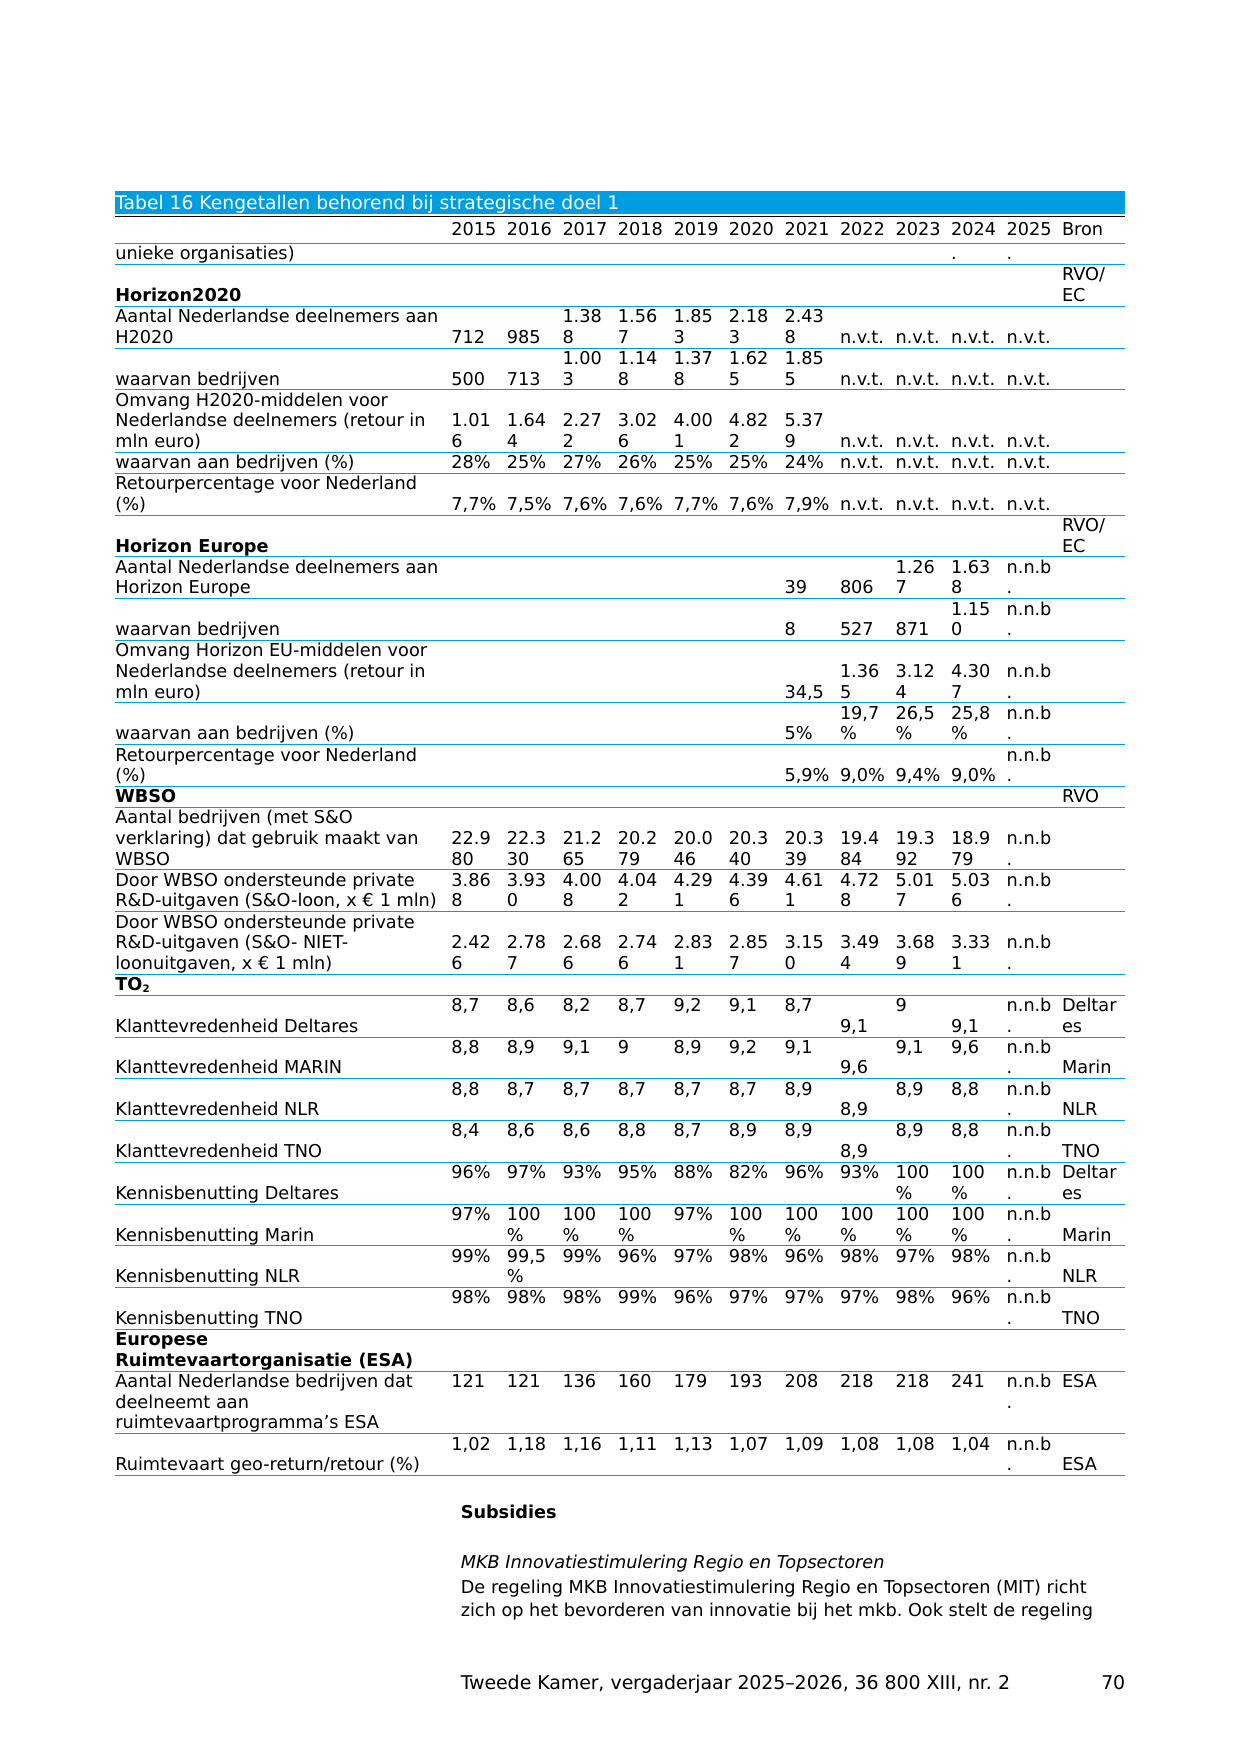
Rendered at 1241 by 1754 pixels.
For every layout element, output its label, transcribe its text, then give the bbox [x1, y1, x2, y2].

table_cell TO2 [115, 975, 448, 994]
table_cell 5.017 [893, 870, 948, 911]
table_cell 712 [448, 307, 504, 347]
table_cell [1004, 787, 1059, 807]
table_cell [1059, 244, 1125, 264]
table_cell 9,1 [559, 1038, 615, 1078]
table_cell n.v.t. [893, 453, 948, 473]
table_cell [615, 745, 670, 786]
table_cell [615, 703, 670, 744]
table_cell 2.831 [670, 912, 726, 973]
text De regeling MKB Innovatiestimulering Regio en Topsectoren (MIT) richt zich op het bevorderen van innovatie bij het mkb. Ook stelt de regeling [461, 1575, 1125, 1621]
table_cell 96% [781, 1163, 837, 1203]
table_cell Aantal Nederlandse deelnemers aan H2020 [115, 307, 448, 347]
table_cell 8,6 [504, 996, 559, 1036]
table_cell 1.150 [948, 599, 1003, 640]
table_cell waarvan bedrijven [115, 599, 448, 640]
table_cell [837, 787, 892, 807]
table_cell 7,9% [781, 474, 837, 514]
table_cell 241 [948, 1372, 1003, 1433]
table_cell n.n.b. [1004, 1038, 1059, 1078]
table_cell [948, 975, 1003, 994]
table_cell 2016 [504, 217, 559, 243]
table_cell 8,7 [559, 1079, 615, 1120]
table_cell 25,8% [948, 703, 1003, 744]
table_cell 8,7 [615, 1079, 670, 1120]
table_cell 1,07 [726, 1434, 781, 1475]
table_cell [670, 703, 726, 744]
table_cell RVO/ EC [1059, 265, 1125, 306]
table_cell 99% [615, 1288, 670, 1329]
table_cell 1.638 [948, 557, 1003, 598]
table_cell [615, 1330, 670, 1371]
table_cell 96% [670, 1288, 726, 1329]
table_cell Door WBSO ondersteunde private R&D-uitgaven (S&O- NIET-loonuitgaven, x € 1 mln) [115, 912, 448, 973]
table_cell 2024 [948, 217, 1003, 243]
table_cell [1059, 453, 1125, 473]
table_cell 208 [781, 1372, 837, 1433]
table_cell Omvang Horizon EU-middelen voor Nederlandse deelnemers (retour in mln euro) [115, 641, 448, 702]
table_cell WBSO [115, 787, 448, 807]
table_cell n.n.b. [1004, 599, 1059, 640]
table_cell [1004, 975, 1059, 994]
table_cell 20.340 [726, 808, 781, 869]
table_cell 8,8 [448, 1079, 504, 1120]
table_cell n.n.b. [1004, 1288, 1059, 1329]
table_cell [615, 641, 670, 702]
table_cell Horizon2020 [115, 265, 448, 306]
table_cell 5% [781, 703, 837, 744]
table_cell 97% [504, 1163, 559, 1203]
table_cell 99,5% [504, 1246, 559, 1287]
table_cell 20.046 [670, 808, 726, 869]
table_cell [893, 265, 948, 306]
table_cell [726, 1330, 781, 1371]
table_cell Deltares [1059, 996, 1125, 1036]
table_cell [781, 265, 837, 306]
table_cell 100% [948, 1205, 1003, 1245]
table_cell 1.644 [504, 390, 559, 452]
table_cell [1004, 516, 1059, 556]
table_cell [726, 641, 781, 702]
table_cell 7,5% [504, 474, 559, 514]
table_cell 97% [726, 1288, 781, 1329]
table_cell 2.857 [726, 912, 781, 973]
table_cell 121 [448, 1372, 504, 1433]
table_cell [948, 265, 1003, 306]
table_cell 3.930 [504, 870, 559, 911]
table_cell 1.567 [615, 307, 670, 347]
table_cell 97% [448, 1205, 504, 1245]
table_cell 8,9 [837, 1121, 892, 1162]
table_cell 1.378 [670, 349, 726, 389]
table_cell n.v.t. [948, 349, 1003, 389]
table_cell [559, 703, 615, 744]
table_cell [504, 516, 559, 556]
table_cell [1059, 390, 1125, 452]
table_cell Kennisbenutting NLR [115, 1246, 448, 1287]
table_cell 4.291 [670, 870, 726, 911]
table_cell n.v.t. [837, 390, 892, 452]
table_cell 8,7 [781, 996, 837, 1036]
table_cell 100% [837, 1205, 892, 1245]
table_cell 1.625 [726, 349, 781, 389]
table_cell 25% [504, 453, 559, 473]
table_cell n.v.t. [837, 474, 892, 514]
table_cell 1.853 [670, 307, 726, 347]
table_cell 1,04 [948, 1434, 1003, 1475]
table_cell [837, 265, 892, 306]
table_cell Door WBSO ondersteunde private R&D-uitgaven (S&O-loon, x € 1 mln) [115, 870, 448, 911]
table_cell 1,08 [893, 1434, 948, 1475]
table_cell [448, 557, 504, 598]
table_cell n.n.b. [1004, 912, 1059, 973]
table_cell 9,1 [948, 996, 1003, 1036]
table_cell 1.855 [781, 349, 837, 389]
table_cell [893, 244, 948, 264]
table_cell [837, 516, 892, 556]
text MKB Innovatiestimulering Regio en Topsectoren [461, 1550, 1125, 1573]
table_cell 100% [893, 1205, 948, 1245]
table_cell n.v.t. [948, 474, 1003, 514]
table_cell 25% [726, 453, 781, 473]
table_cell Klanttevredenheid Deltares [115, 996, 448, 1036]
table_cell [1059, 975, 1125, 994]
table_cell 2.272 [559, 390, 615, 452]
table_cell [448, 1330, 504, 1371]
table_cell [559, 1330, 615, 1371]
table_cell [504, 599, 559, 640]
table_cell 34,5 [781, 641, 837, 702]
table_cell 4.822 [726, 390, 781, 452]
table_cell [448, 244, 504, 264]
table_cell 9,2 [726, 1038, 781, 1078]
table_cell [1059, 1330, 1125, 1371]
table_cell 9,0% [837, 745, 892, 786]
table_cell [504, 557, 559, 598]
table_cell Marin [1059, 1205, 1125, 1245]
table_cell n.v.t. [1004, 474, 1059, 514]
table_cell 7,6% [559, 474, 615, 514]
table_cell [504, 244, 559, 264]
table_cell n.n.b. [1004, 1205, 1059, 1245]
table_cell [837, 975, 892, 994]
table_cell 9,1 [781, 1038, 837, 1078]
table_cell 8,6 [504, 1121, 559, 1162]
table_cell NLR [1059, 1079, 1125, 1120]
table_cell 26% [615, 453, 670, 473]
table_cell 1,08 [837, 1434, 892, 1475]
table_cell 985 [504, 307, 559, 347]
table_cell 25% [670, 453, 726, 473]
table_cell Klanttevredenheid MARIN [115, 1038, 448, 1078]
table_cell Klanttevredenheid TNO [115, 1121, 448, 1162]
table_cell [781, 787, 837, 807]
table_cell [893, 975, 948, 994]
table_cell 3.026 [615, 390, 670, 452]
table_cell 8,7 [504, 1079, 559, 1120]
table_cell [1059, 745, 1125, 786]
table_cell 2.183 [726, 307, 781, 347]
table_cell Aantal Nederlandse deelnemers aan Horizon Europe [115, 557, 448, 598]
table_cell 2019 [670, 217, 726, 243]
table_cell [1059, 808, 1125, 869]
table_cell 8,7 [726, 1079, 781, 1120]
table_cell waarvan aan bedrijven (%) [115, 703, 448, 744]
table_cell n.v.t. [1004, 307, 1059, 347]
table_cell [504, 1330, 559, 1371]
table_cell 8,9 [781, 1121, 837, 1162]
table_cell 1,16 [559, 1434, 615, 1475]
table_cell [448, 599, 504, 640]
table_cell 18.979 [948, 808, 1003, 869]
table_cell 871 [893, 599, 948, 640]
table_cell n.v.t. [948, 453, 1003, 473]
table_cell [670, 599, 726, 640]
table_cell n.v.t. [893, 349, 948, 389]
table_cell 97% [670, 1205, 726, 1245]
table_cell 4.728 [837, 870, 892, 911]
table_cell 500 [448, 349, 504, 389]
table_cell 2020 [726, 217, 781, 243]
table_cell [781, 1330, 837, 1371]
table_cell 8,7 [670, 1121, 726, 1162]
table_cell 98% [504, 1288, 559, 1329]
table_cell [1059, 349, 1125, 389]
table_cell 8,9 [670, 1038, 726, 1078]
table_cell 7,6% [615, 474, 670, 514]
table_cell n.n.b. [1004, 1246, 1059, 1287]
table_cell [1004, 1330, 1059, 1371]
table_cell [893, 787, 948, 807]
table_cell [670, 787, 726, 807]
table_cell TNO [1059, 1121, 1125, 1162]
table_cell 1.267 [893, 557, 948, 598]
table_cell 8,7 [670, 1079, 726, 1120]
table_cell [504, 265, 559, 306]
table_cell [1059, 557, 1125, 598]
table_cell [670, 975, 726, 994]
text Subsidies [461, 1500, 1125, 1523]
table_cell 100% [559, 1205, 615, 1245]
table_cell 4.008 [559, 870, 615, 911]
table_cell [948, 516, 1003, 556]
table_cell 8,8 [948, 1079, 1003, 1120]
table_cell 39 [781, 557, 837, 598]
table_cell [726, 745, 781, 786]
table_cell 2022 [837, 217, 892, 243]
table_cell 100% [893, 1163, 948, 1203]
table_cell 3.868 [448, 870, 504, 911]
table_cell 2017 [559, 217, 615, 243]
table_cell 3.689 [893, 912, 948, 973]
table_cell 96% [615, 1246, 670, 1287]
table_cell n.n.b. [1004, 1163, 1059, 1203]
table_cell 2.686 [559, 912, 615, 973]
table_cell [559, 641, 615, 702]
table_cell [781, 975, 837, 994]
table_cell 1,09 [781, 1434, 837, 1475]
table_cell [948, 1330, 1003, 1371]
table_cell [726, 244, 781, 264]
table_cell 2.426 [448, 912, 504, 973]
table_cell n.v.t. [893, 474, 948, 514]
table_cell 100% [726, 1205, 781, 1245]
table_cell Kennisbenutting Marin [115, 1205, 448, 1245]
table_cell 1,18 [504, 1434, 559, 1475]
table_cell Bron [1059, 217, 1125, 243]
table_cell 27% [559, 453, 615, 473]
table_cell 26,5% [893, 703, 948, 744]
table_cell n.v.t. [1004, 349, 1059, 389]
table_cell 9 [893, 996, 948, 1036]
table_cell 3.331 [948, 912, 1003, 973]
table_cell 4.042 [615, 870, 670, 911]
table_cell 8,9 [893, 1079, 948, 1120]
table_cell n.n.b. [1004, 745, 1059, 786]
table_cell [893, 516, 948, 556]
table_cell 8,9 [726, 1121, 781, 1162]
table_cell Kennisbenutting TNO [115, 1288, 448, 1329]
table_cell [504, 703, 559, 744]
table_cell RVO/ EC [1059, 516, 1125, 556]
table_cell n.v.t. [893, 390, 948, 452]
table_cell [559, 557, 615, 598]
table_cell [726, 975, 781, 994]
table_cell n.v.t. [948, 307, 1003, 347]
table_cell 20.279 [615, 808, 670, 869]
table_cell 93% [559, 1163, 615, 1203]
table_cell 9,1 [893, 1038, 948, 1078]
table_cell n.v.t. [837, 349, 892, 389]
table_cell [559, 265, 615, 306]
table_cell [615, 516, 670, 556]
table_cell 100% [948, 1163, 1003, 1203]
table_cell n.n.b. [1004, 1121, 1059, 1162]
table_cell [1059, 641, 1125, 702]
table_cell 527 [837, 599, 892, 640]
table_cell 9,6 [837, 1038, 892, 1078]
table_cell TNO [1059, 1288, 1125, 1329]
table_cell n.n.b. [1004, 870, 1059, 911]
table_cell 9,1 [726, 996, 781, 1036]
table_cell 8,9 [893, 1121, 948, 1162]
table_cell Ruimtevaart geo-return/retour (%) [115, 1434, 448, 1475]
table_cell 8 [781, 599, 837, 640]
table_cell 5,9% [781, 745, 837, 786]
table_cell [726, 557, 781, 598]
table_cell [781, 244, 837, 264]
table_cell [448, 745, 504, 786]
table_cell 96% [448, 1163, 504, 1203]
table_cell 121 [504, 1372, 559, 1433]
table_cell [1059, 474, 1125, 514]
table_cell n.n.b. [1004, 1079, 1059, 1120]
table_cell 28% [448, 453, 504, 473]
table_cell 9,6 [948, 1038, 1003, 1078]
table_cell [726, 599, 781, 640]
table_cell [615, 265, 670, 306]
table_cell . [1004, 244, 1059, 264]
table_cell [559, 244, 615, 264]
table_cell 2018 [615, 217, 670, 243]
table_cell 99% [448, 1246, 504, 1287]
table_cell 98% [948, 1246, 1003, 1287]
table_cell [615, 599, 670, 640]
table_cell 98% [448, 1288, 504, 1329]
table_cell 97% [670, 1246, 726, 1287]
table_cell [670, 1330, 726, 1371]
table_cell [615, 975, 670, 994]
table_cell Europese Ruimtevaartorganisatie (ESA) [115, 1330, 448, 1371]
table_cell n.v.t. [1004, 390, 1059, 452]
table_cell 8,9 [781, 1079, 837, 1120]
table_cell [893, 1330, 948, 1371]
table_cell 160 [615, 1372, 670, 1433]
table_cell [559, 745, 615, 786]
table_cell 100% [615, 1205, 670, 1245]
table_cell [448, 703, 504, 744]
table_cell n.v.t. [837, 453, 892, 473]
table_cell 4.001 [670, 390, 726, 452]
table_cell 24% [781, 453, 837, 473]
table_cell 193 [726, 1372, 781, 1433]
table_cell n.v.t. [837, 307, 892, 347]
table_cell [504, 787, 559, 807]
table_cell 8,6 [559, 1121, 615, 1162]
table_cell 98% [559, 1288, 615, 1329]
table_cell n.v.t. [1004, 453, 1059, 473]
table_cell 8,8 [448, 1038, 504, 1078]
table_cell 2021 [781, 217, 837, 243]
table_cell 7,6% [726, 474, 781, 514]
table_cell [837, 244, 892, 264]
table_cell 3.124 [893, 641, 948, 702]
table_cell 21.265 [559, 808, 615, 869]
table_cell [670, 244, 726, 264]
table_cell 96% [781, 1246, 837, 1287]
table_cell 218 [837, 1372, 892, 1433]
table_cell NLR [1059, 1246, 1125, 1287]
table_cell 7,7% [670, 474, 726, 514]
table_cell 2015 [448, 217, 504, 243]
table_cell 1,02 [448, 1434, 504, 1475]
table_cell 2.438 [781, 307, 837, 347]
table_cell 9,4% [893, 745, 948, 786]
table_cell . [948, 244, 1003, 264]
table_cell 1.365 [837, 641, 892, 702]
table_cell [726, 703, 781, 744]
table_cell [504, 745, 559, 786]
table_cell 19,7% [837, 703, 892, 744]
table_cell 9,0% [948, 745, 1003, 786]
table_cell 1.388 [559, 307, 615, 347]
table_cell [781, 516, 837, 556]
table_cell [448, 787, 504, 807]
table_cell 98% [893, 1288, 948, 1329]
table_cell 1.148 [615, 349, 670, 389]
table_cell n.n.b. [1004, 641, 1059, 702]
table_cell Klanttevredenheid NLR [115, 1079, 448, 1120]
table_cell [615, 787, 670, 807]
table_cell Aantal bedrijven (met S&O verklaring) dat gebruik maakt van WBSO [115, 808, 448, 869]
table_cell [1059, 870, 1125, 911]
table_cell 8,7 [448, 996, 504, 1036]
table_cell 8,4 [448, 1121, 504, 1162]
table_cell 98% [837, 1246, 892, 1287]
table_cell 2025 [1004, 217, 1059, 243]
table_cell [1059, 703, 1125, 744]
table_cell Omvang H2020-middelen voor Nederlandse deelnemers (retour in mln euro) [115, 390, 448, 452]
table_cell [726, 787, 781, 807]
table_cell [948, 787, 1003, 807]
table_cell n.v.t. [893, 307, 948, 347]
table_cell 1,13 [670, 1434, 726, 1475]
table_cell n.n.b. [1004, 808, 1059, 869]
table_cell waarvan bedrijven [115, 349, 448, 389]
table_cell [670, 745, 726, 786]
table_cell 8,9 [837, 1079, 892, 1120]
table_cell 100% [781, 1205, 837, 1245]
table_cell 97% [781, 1288, 837, 1329]
table_cell 9,1 [837, 996, 892, 1036]
table_cell [559, 975, 615, 994]
table_cell [615, 244, 670, 264]
table_cell waarvan aan bedrijven (%) [115, 453, 448, 473]
table_cell Retourpercentage voor Nederland (%) [115, 474, 448, 514]
table_cell [1059, 912, 1125, 973]
table_cell [559, 787, 615, 807]
table_cell n.n.b. [1004, 557, 1059, 598]
table_cell 9 [615, 1038, 670, 1078]
table_cell 8,9 [504, 1038, 559, 1078]
table_cell 8,8 [948, 1121, 1003, 1162]
table_cell [1059, 599, 1125, 640]
table_cell 2023 [893, 217, 948, 243]
table_cell [559, 599, 615, 640]
table_cell 4.307 [948, 641, 1003, 702]
table_cell Horizon Europe [115, 516, 448, 556]
table_cell 3.150 [781, 912, 837, 973]
table_cell 8,8 [615, 1121, 670, 1162]
table_cell 9,2 [670, 996, 726, 1036]
table_cell [837, 1330, 892, 1371]
table_cell [726, 516, 781, 556]
table_cell 95% [615, 1163, 670, 1203]
table_cell 99% [559, 1246, 615, 1287]
table_cell RVO [1059, 787, 1125, 807]
table_cell [670, 265, 726, 306]
table_cell n.n.b. [1004, 1372, 1059, 1433]
table_cell Deltares [1059, 1163, 1125, 1203]
table_cell [1004, 265, 1059, 306]
table_cell 3.494 [837, 912, 892, 973]
table_cell 218 [893, 1372, 948, 1433]
table_cell [1059, 307, 1125, 347]
table_cell [670, 557, 726, 598]
table_cell [448, 265, 504, 306]
table_cell 20.339 [781, 808, 837, 869]
table_cell n.v.t. [948, 390, 1003, 452]
table_cell 7,7% [448, 474, 504, 514]
table_cell [615, 557, 670, 598]
table_cell 5.379 [781, 390, 837, 452]
table_cell 179 [670, 1372, 726, 1433]
table_cell Retourpercentage voor Nederland (%) [115, 745, 448, 786]
table_cell Marin [1059, 1038, 1125, 1078]
table_cell 8,2 [559, 996, 615, 1036]
table_cell 22.330 [504, 808, 559, 869]
table_cell [504, 641, 559, 702]
table_cell [670, 641, 726, 702]
table_cell 97% [837, 1288, 892, 1329]
table_cell 2.787 [504, 912, 559, 973]
table_cell 88% [670, 1163, 726, 1203]
table_cell 93% [837, 1163, 892, 1203]
table_cell 136 [559, 1372, 615, 1433]
table_cell 97% [893, 1246, 948, 1287]
table_cell [448, 641, 504, 702]
table_cell 98% [726, 1246, 781, 1287]
table_cell 19.484 [837, 808, 892, 869]
table_cell 100% [504, 1205, 559, 1245]
table_cell 2.746 [615, 912, 670, 973]
table_cell 1.003 [559, 349, 615, 389]
table_cell unieke organisaties) [115, 244, 448, 264]
table_cell Aantal Nederlandse bedrijven dat deelneemt aan ruimtevaartprogramma’s ESA [115, 1372, 448, 1433]
table_cell 19.392 [893, 808, 948, 869]
table_cell 8,7 [615, 996, 670, 1036]
table_cell [670, 516, 726, 556]
table_cell 96% [948, 1288, 1003, 1329]
table_cell ESA [1059, 1372, 1125, 1433]
table_cell n.n.b. [1004, 1434, 1059, 1475]
table_cell Kennisbenutting Deltares [115, 1163, 448, 1203]
table_cell 806 [837, 557, 892, 598]
table_cell ESA [1059, 1434, 1125, 1475]
table_cell [448, 516, 504, 556]
table_cell 4.396 [726, 870, 781, 911]
table_cell n.n.b. [1004, 996, 1059, 1036]
table_cell 1,11 [615, 1434, 670, 1475]
table_cell n.n.b. [1004, 703, 1059, 744]
table_cell 713 [504, 349, 559, 389]
table_cell [504, 975, 559, 994]
table_cell 82% [726, 1163, 781, 1203]
table_cell [559, 516, 615, 556]
table_cell 4.611 [781, 870, 837, 911]
table_cell [726, 265, 781, 306]
table_cell [115, 217, 448, 243]
table_cell 5.036 [948, 870, 1003, 911]
table_cell 22.980 [448, 808, 504, 869]
table_cell 1.016 [448, 390, 504, 452]
table_cell [448, 975, 504, 994]
